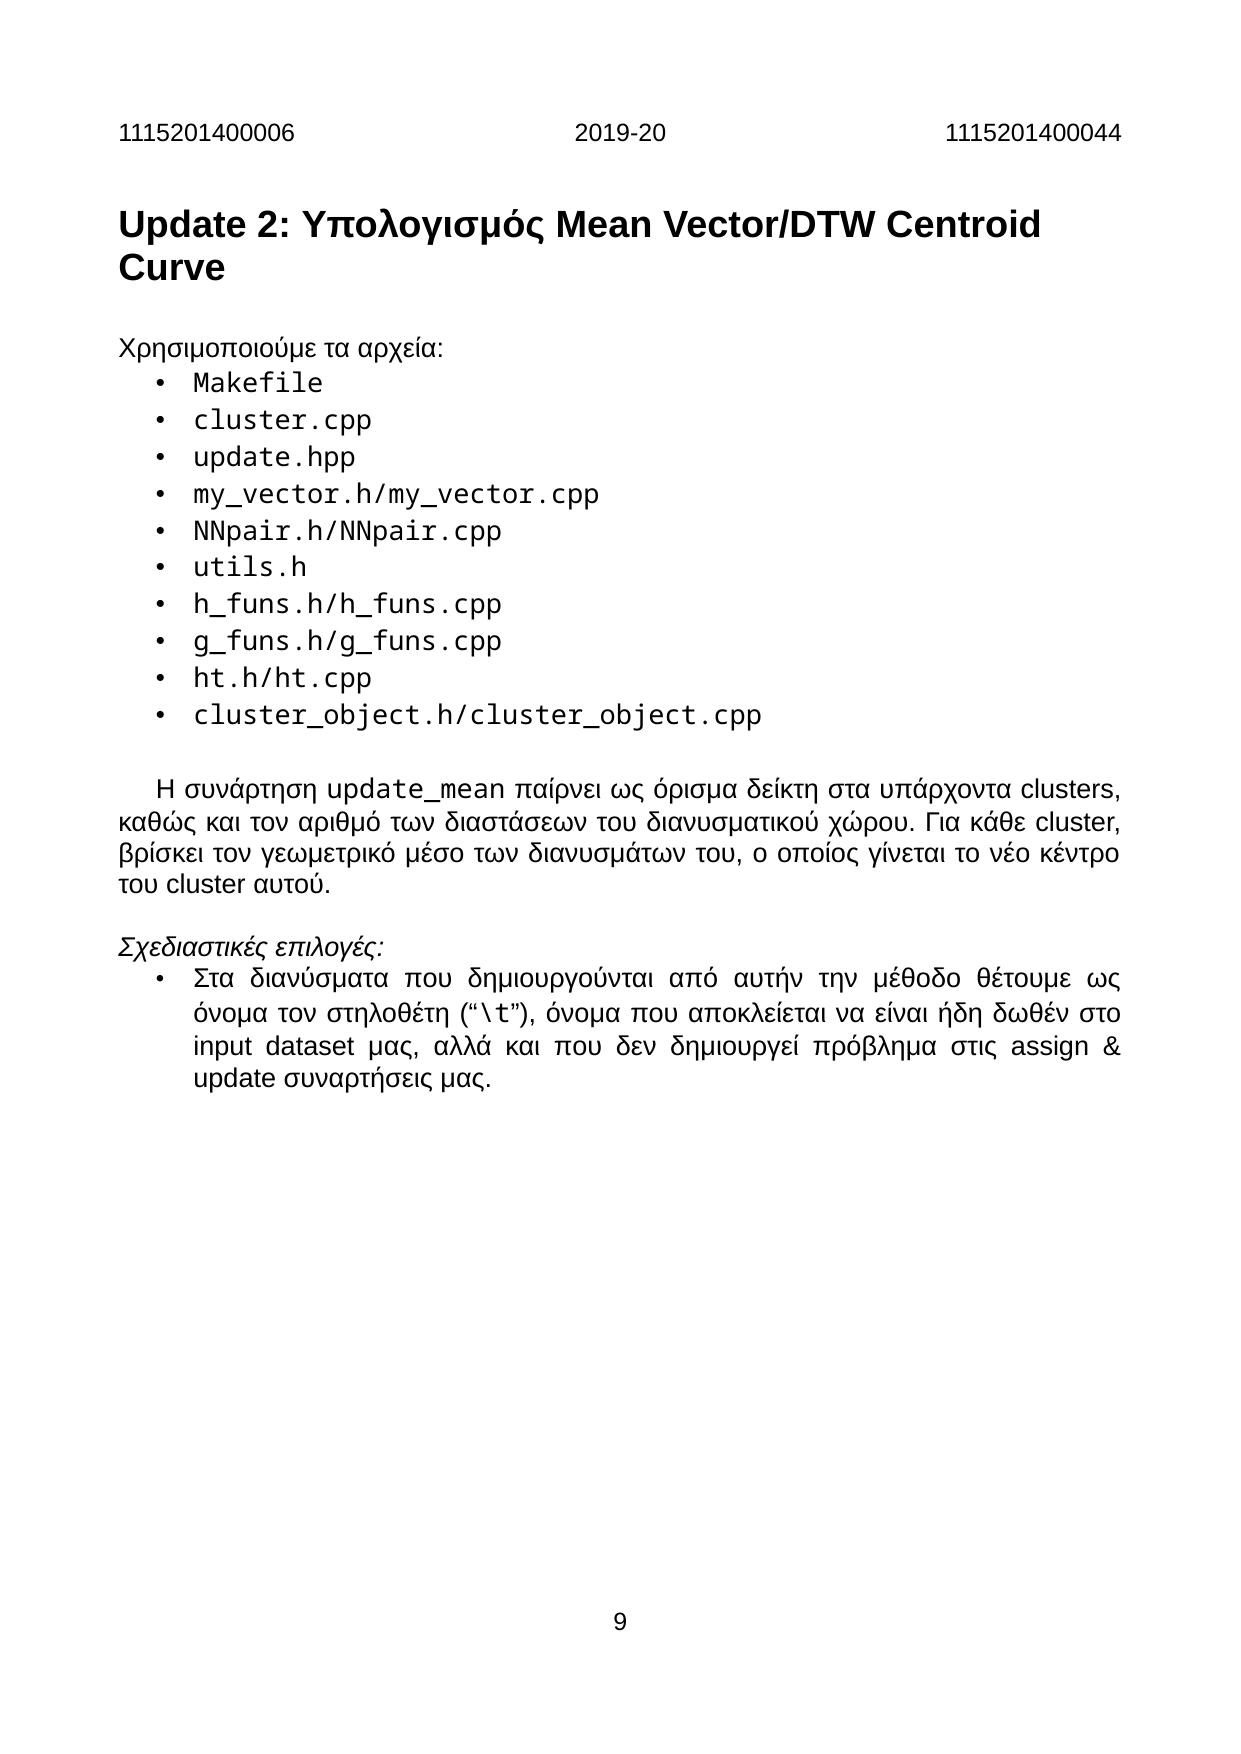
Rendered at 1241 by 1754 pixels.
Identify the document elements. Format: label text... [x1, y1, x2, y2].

list cluster_object.h/cluster_object.cpp [156, 695, 1122, 732]
list Στα διανύσματα που δημιουργούνται από αυτήν την μέθοδο θέτουμε ως όνομα τον στηλοθέτη (“\t”), όνομα που αποκλείεται να είναι ήδη δωθέν στο input dataset μας, αλλά και που δεν δημιουργεί πρόβλημα στις assign & update συναρτήσεις μας. [156, 962, 1122, 1093]
list utils.h [156, 548, 1122, 585]
text Σχεδιαστικές επιλογές: [118, 931, 1122, 962]
list update.hpp [156, 437, 1122, 474]
list ht.h/ht.cpp [156, 658, 1122, 695]
text Η συνάρτηση update_mean παίρνει ως όρισμα δείκτη στα υπάρχοντα clusters, καθώς και τον αριθμό των διαστάσεων του διανυσματικού χώρου. Για κάθε cluster, βρίσκει τον γεωμετρικό μέσο των διανυσμάτων του, ο οποίος γίνεται το νέο κέντρο του cluster αυτού. [118, 769, 1122, 900]
list h_funs.h/h_funs.cpp [156, 585, 1122, 622]
subtitle Update 2: Υπολογισμός Mean Vector/DTW Centroid Curve [118, 201, 1122, 289]
list g_funs.h/g_funs.cpp [156, 622, 1122, 658]
list cluster.cpp [156, 400, 1122, 437]
list Makefile [156, 363, 1122, 400]
list my_vector.h/my_vector.cpp [156, 474, 1122, 511]
list NNpair.h/NNpair.cpp [156, 511, 1122, 548]
text Χρησιμοποιούμε τα αρχεία: [118, 332, 1122, 363]
